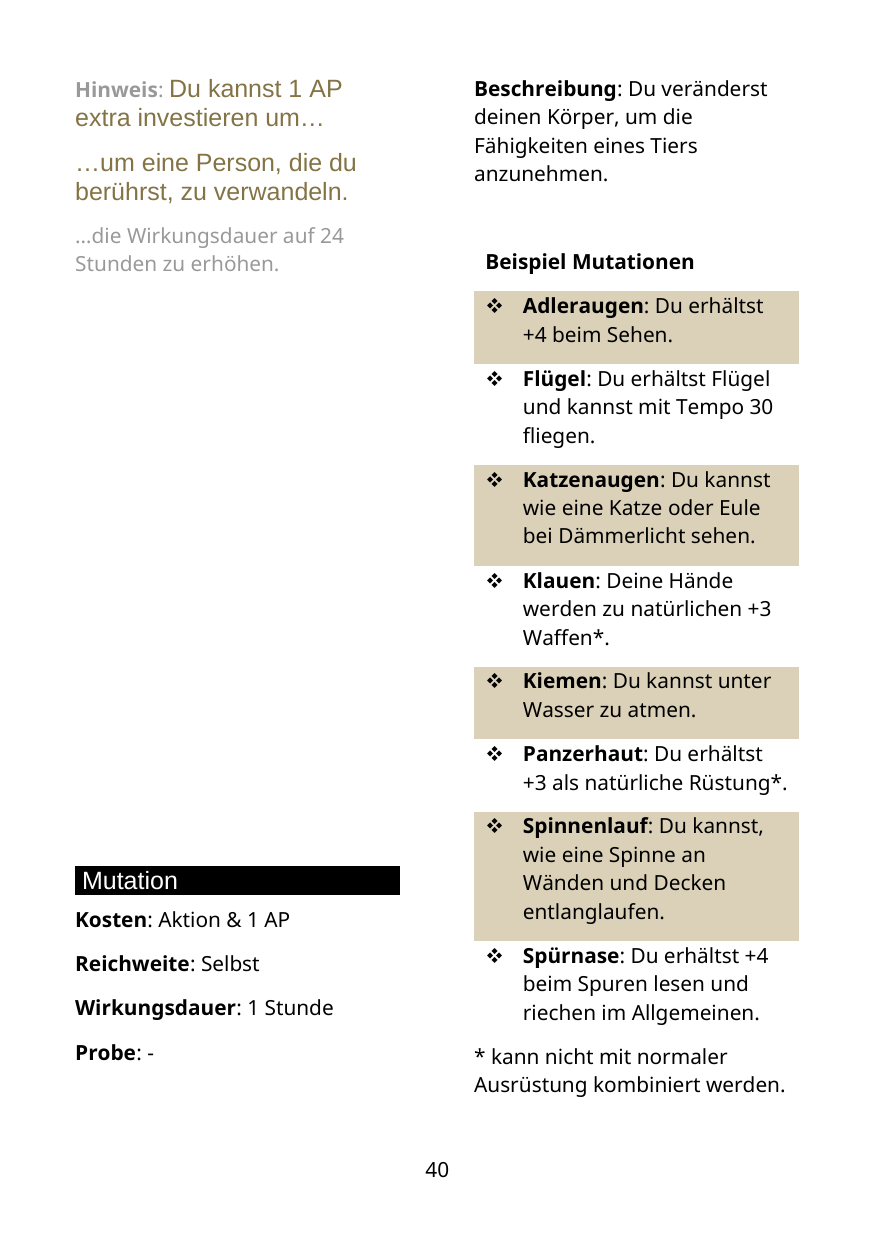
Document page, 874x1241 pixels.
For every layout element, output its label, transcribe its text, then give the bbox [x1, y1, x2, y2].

table_cell Katzenaugen: Du kannst wie eine Katze oder Eule bei Dämmerlicht sehen. [474, 465, 799, 566]
table_cell Kiemen: Du kannst unter Wasser zu atmen. [474, 667, 799, 739]
text …die Wirkungsdauer auf 24 Stunden zu erhöhen. [75, 221, 400, 278]
text Probe: - [75, 1038, 400, 1066]
text Beschreibung: Du veränderst deinen Körper, um die Fähigkeiten eines Tiers anzunehmen. [474, 74, 799, 188]
table_cell Flügel: Du erhältst Flügel und kannst mit Tempo 30 fliegen. [474, 364, 799, 465]
table_cell Spinnenlauf: Du kannst, wie eine Spinne an Wänden und Decken entlanglaufen. [474, 812, 799, 941]
subtitle Mutation [75, 866, 400, 895]
text Kosten: Aktion & 1 AP [75, 905, 400, 934]
table_cell Adleraugen: Du erhältst +4 beim Sehen. [474, 291, 799, 364]
text * kann nicht mit normaler Ausrüstung kombiniert werden. [474, 1042, 799, 1099]
text …um eine Person, die du berührst, zu verwandeln. [75, 148, 400, 205]
table_header Beispiel Mutationen [474, 247, 799, 291]
table_cell Spürnase: Du erhältst +4 beim Spuren lesen und riechen im Allgemeinen. [474, 941, 799, 1042]
table_cell Klauen: Deine Hände werden zu natürlichen +3 Waffen*. [474, 566, 799, 667]
text Reichweite: Selbst [75, 949, 400, 978]
text Hinweis: Du kannst 1 AP extra investieren um… [75, 74, 400, 132]
table_cell Panzerhaut: Du erhältst +3 als natürliche Rüstung*. [474, 739, 799, 812]
text Wirkungsdauer: 1 Stunde [75, 993, 400, 1022]
